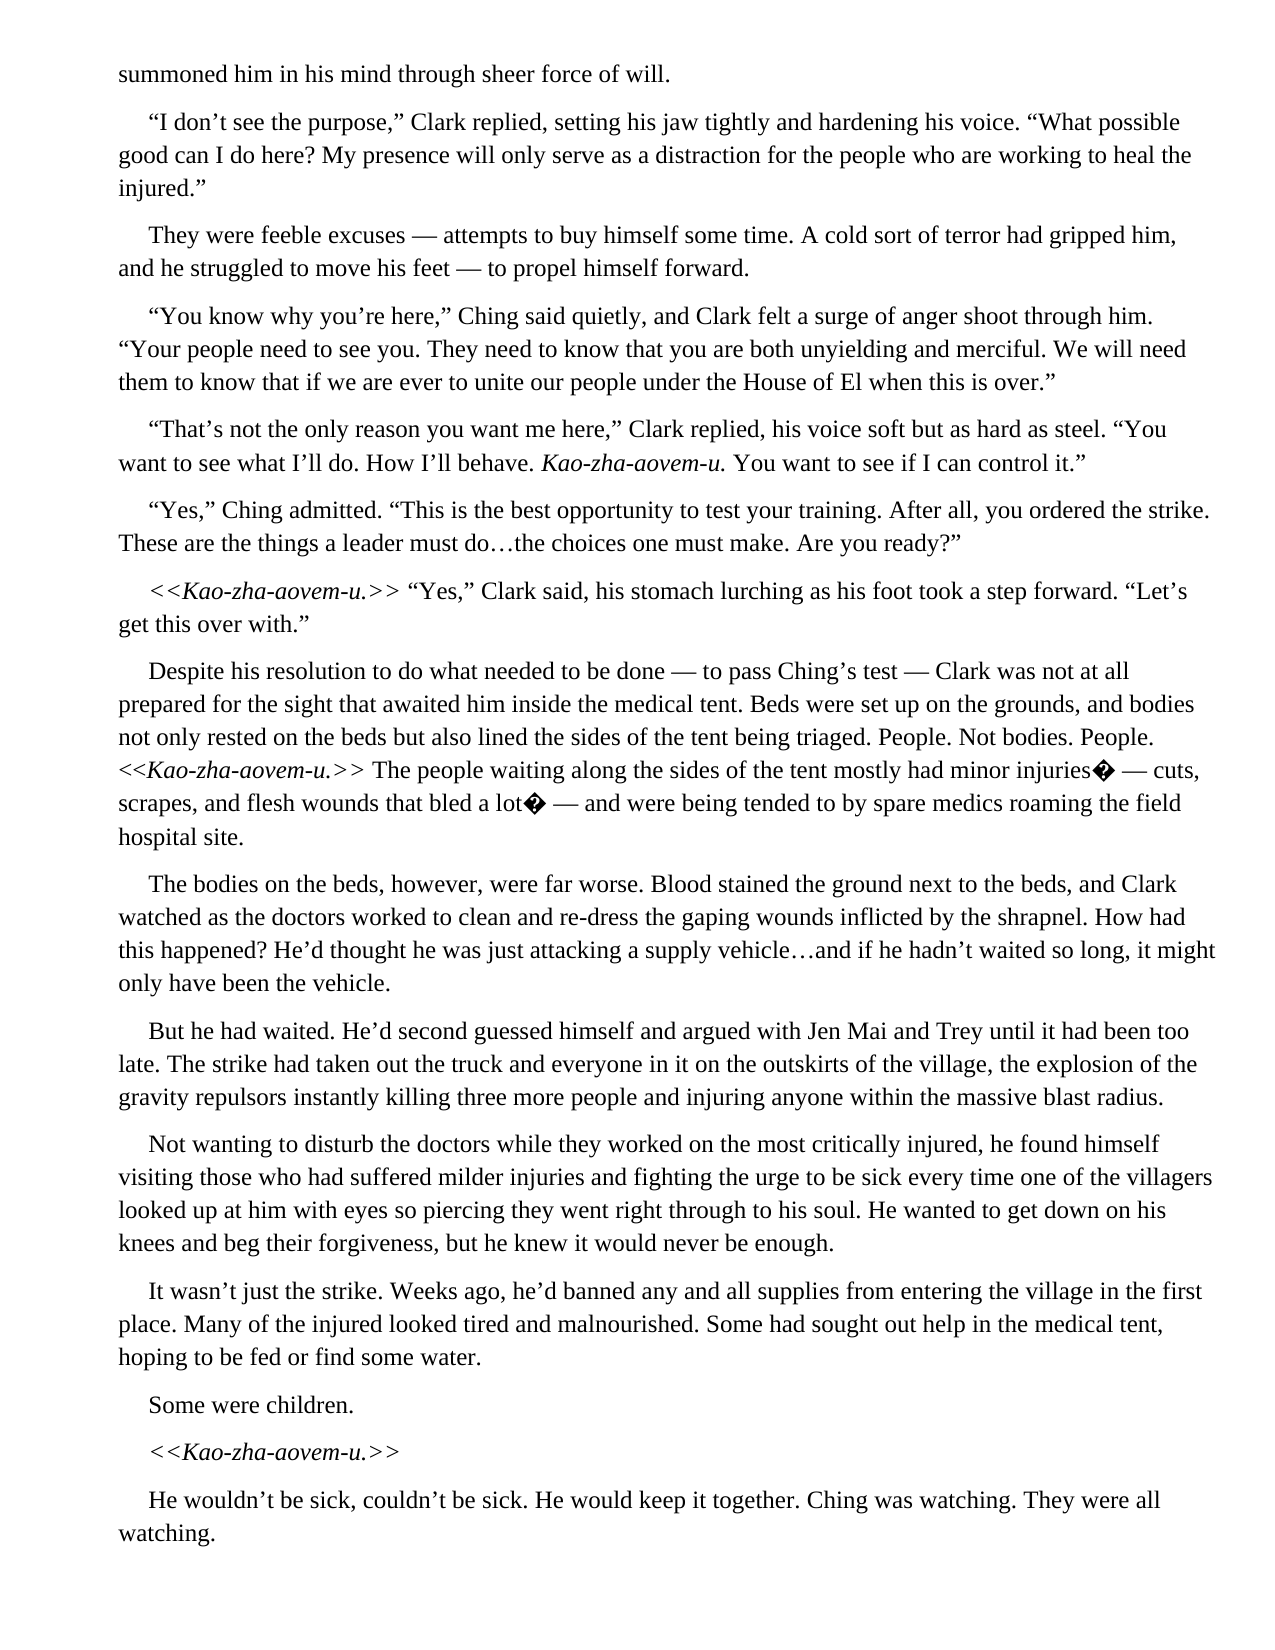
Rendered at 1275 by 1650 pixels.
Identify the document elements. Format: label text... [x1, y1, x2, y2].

text Some were children. [118, 1390, 1216, 1418]
text He wouldn’t be sick, couldn’t be sick. He would keep it together. Ching was watching. They were all watching. [118, 1485, 1216, 1547]
text It wasn’t just the strike. Weeks ago, he’d banned any and all supplies from entering the village in the first place. Many of the injured looked tired and malnourished. Some had sought out help in the medical tent, hoping to be fed or find some water. [118, 1276, 1216, 1371]
text <<Kao-zha-aovem-u.>> “Yes,” Clark said, his stomach lurching as his foot took a step forward. “Let’s get this over with.” [118, 576, 1216, 638]
text <<Kao-zha-aovem-u.>> [118, 1437, 1216, 1466]
text “Yes,” Ching admitted. “This is the best opportunity to test your training. After all, you ordered the strike. These are the things a leader must do…the choices one must make. Are you ready?” [118, 495, 1216, 557]
text Not wanting to disturb the doctors while they worked on the most critically injured, he found himself visiting those who had suffered milder injuries and fighting the urge to be sick every time one of the villagers looked up at him with eyes so piercing they went right through to his soul. He wanted to get down on his knees and beg their forgiveness, but he knew it would never be enough. [118, 1129, 1216, 1257]
text Despite his resolution to do what needed to be done — to pass Ching’s test — Clark was not at all prepared for the sight that awaited him inside the medical tent. Beds were set up on the grounds, and bodies not only rested on the beds but also lined the sides of the tent being triaged. People. Not bodies. People. <<Kao-zha-aovem-u.>> The people waiting along the sides of the tent mostly had minor injuries� — cuts, scrapes, and flesh wounds that bled a lot� — and were being tended to by spare medics roaming the field hospital site. [118, 656, 1216, 850]
text But he had waited. He’d second guessed himself and argued with Jen Mai and Trey until it had been too late. The strike had taken out the truck and everyone in it on the outskirts of the village, the explosion of the gravity repulsors instantly killing three more people and injuring anyone within the massive blast radius. [118, 1016, 1216, 1111]
text “You know why you’re here,” Ching said quietly, and Clark felt a surge of anger shoot through him. “Your people need to see you. They need to know that you are both unyielding and merciful. We will need them to know that if we are ever to unite our people under the House of El when this is over.” [118, 301, 1216, 396]
text They were feeble excuses — attempts to buy himself some time. A cold sort of terror had gripped him, and he struggled to move his feet — to propel himself forward. [118, 220, 1216, 282]
text The bodies on the beds, however, were far worse. Blood stained the ground next to the beds, and Clark watched as the doctors worked to clean and re-dress the gaping wounds inflicted by the shrapnel. How had this happened? He’d thought he was just attacking a supply vehicle…and if he hadn’t waited so long, it might only have been the vehicle. [118, 869, 1216, 997]
text summoned him in his mind through sheer force of will. [118, 59, 1216, 88]
text “I don’t see the purpose,” Clark replied, setting his jaw tightly and hardening his voice. “What possible good can I do here? My presence will only serve as a distraction for the people who are working to heal the injured.” [118, 107, 1216, 201]
text “That’s not the only reason you want me here,” Clark replied, his voice soft but as hard as steel. “You want to see what I’ll do. How I’ll behave. Kao-zha-aovem-u. You want to see if I can control it.” [118, 414, 1216, 476]
